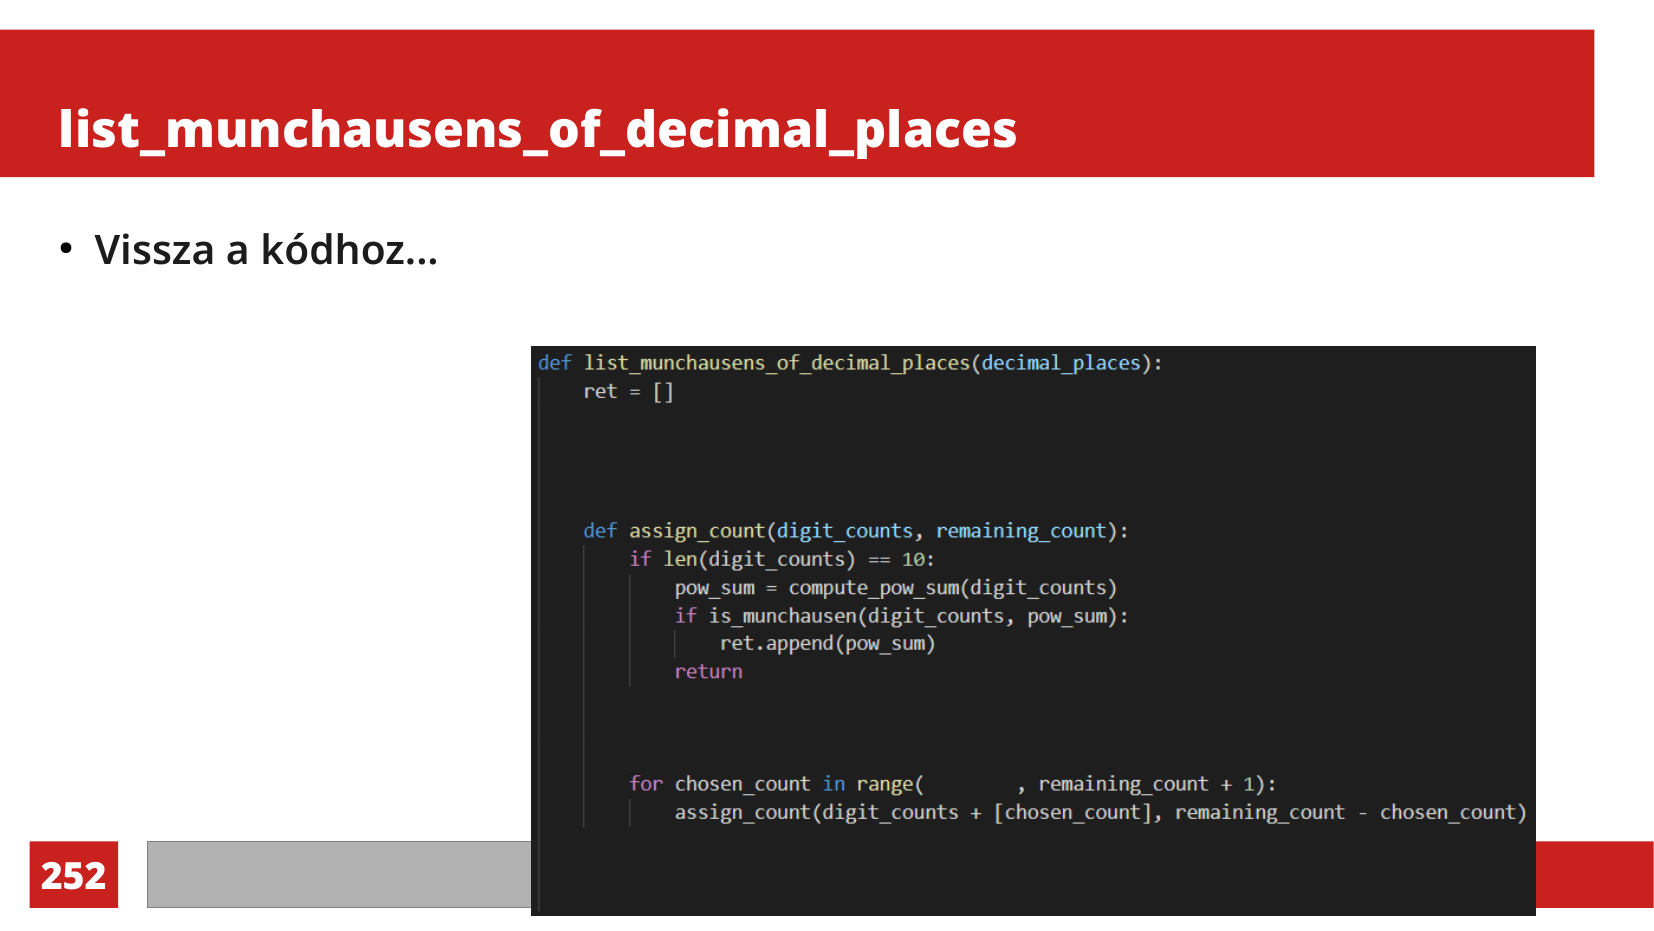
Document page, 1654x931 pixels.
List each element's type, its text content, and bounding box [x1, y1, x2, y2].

title list_munchausens_of_decimal_places [59, 44, 1595, 163]
picture [531, 346, 1536, 916]
list Vissza a kódhoz... [59, 221, 1565, 739]
